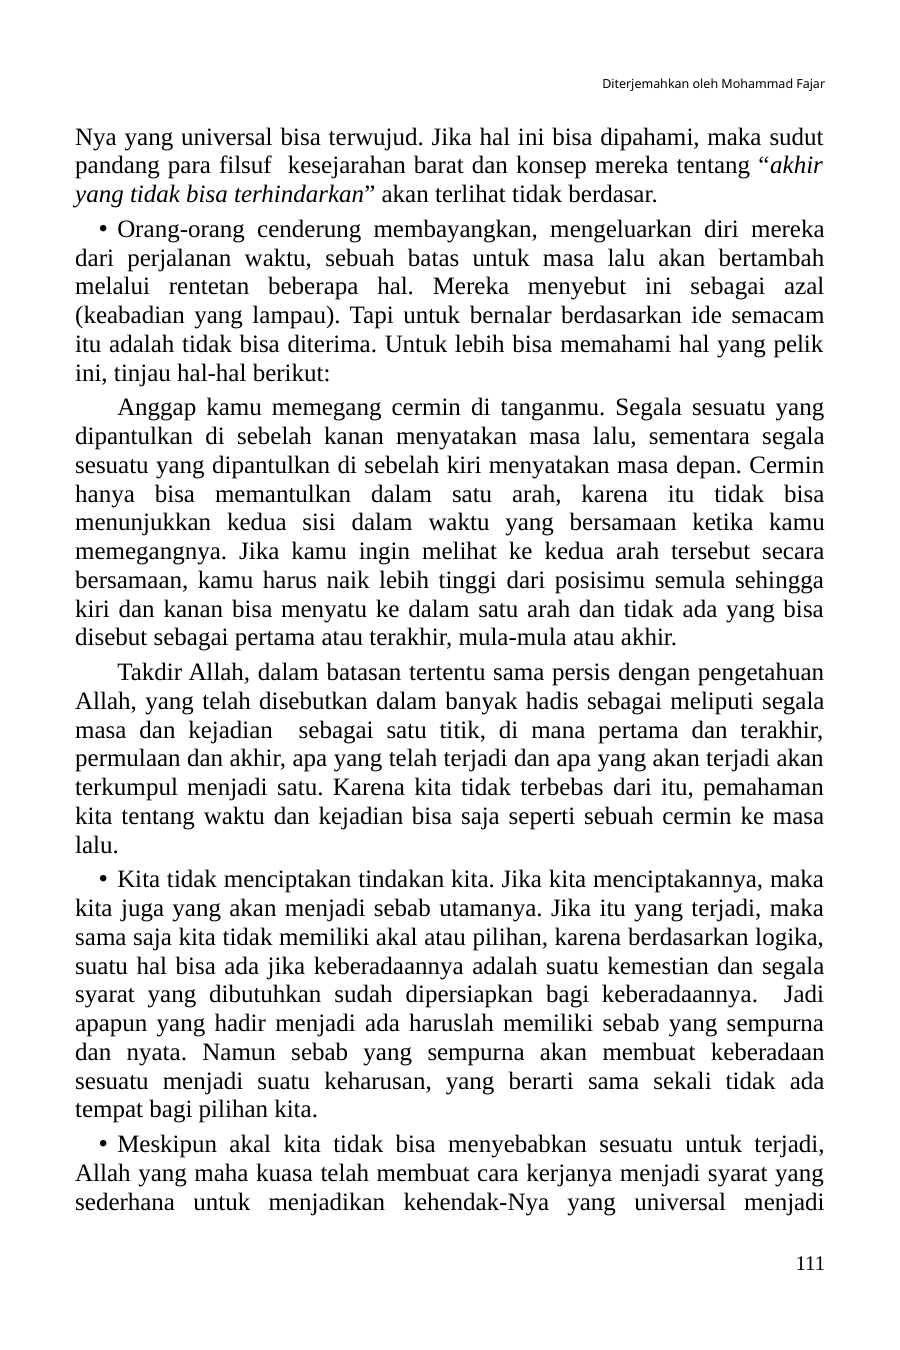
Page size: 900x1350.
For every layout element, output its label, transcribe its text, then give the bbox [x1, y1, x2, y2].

text Takdir Allah, dalam batasan tertentu sama persis dengan pengetahuan Allah, yang telah disebutkan dalam banyak hadis sebagai meliputi segala masa dan kejadian sebagai satu titik, di mana pertama dan terakhir, permulaan dan akhir, apa yang telah terjadi dan apa yang akan terjadi akan terkumpul menjadi satu. Karena kita tidak terbebas dari itu, pemahaman kita tentang waktu dan kejadian bisa saja seperti sebuah cermin ke masa lalu. [75, 657, 825, 858]
text Anggap kamu memegang cermin di tanganmu. Segala sesuatu yang dipantulkan di sebelah kanan menyatakan masa lalu, sementara segala sesuatu yang dipantulkan di sebelah kiri menyatakan masa depan. Cermin hanya bisa memantulkan dalam satu arah, karena itu tidak bisa menunjukkan kedua sisi dalam waktu yang bersamaan ketika kamu memegangnya. Jika kamu ingin melihat ke kedua arah tersebut secara bersamaan, kamu harus naik lebih tinggi dari posisimu semula sehingga kiri dan kanan bisa menyatu ke dalam satu arah dan tidak ada yang bisa disebut sebagai pertama atau terakhir, mula-mula atau akhir. [75, 392, 825, 651]
list Orang-orang cenderung membayangkan, mengeluarkan diri mereka dari perjalanan waktu, sebuah batas untuk masa lalu akan bertambah melalui rentetan beberapa hal. Mereka menyebut ini sebagai azal (keabadian yang lampau). Tapi untuk bernalar berdasarkan ide semacam itu adalah tidak bisa diterima. Untuk lebih bisa memahami hal yang pelik ini, tinjau hal-hal berikut: [75, 214, 825, 386]
list Nya yang universal bisa terwujud. Jika hal ini bisa dipahami, maka sudut pandang para filsuf kesejarahan barat dan konsep mereka tentang “akhir yang tidak bisa terhindarkan” akan terlihat tidak berdasar. [75, 122, 825, 208]
list Kita tidak menciptakan tindakan kita. Jika kita menciptakannya, maka kita juga yang akan menjadi sebab utamanya. Jika itu yang terjadi, maka sama saja kita tidak memiliki akal atau pilihan, karena berdasarkan logika, suatu hal bisa ada jika keberadaannya adalah suatu kemestian dan segala syarat yang dibutuhkan sudah dipersiapkan bagi keberadaannya. Jadi apapun yang hadir menjadi ada haruslah memiliki sebab yang sempurna dan nyata. Namun sebab yang sempurna akan membuat keberadaan sesuatu menjadi suatu keharusan, yang berarti sama sekali tidak ada tempat bagi pilihan kita. [75, 864, 825, 1123]
list Meskipun akal kita tidak bisa menyebabkan sesuatu untuk terjadi, Allah yang maha kuasa telah membuat cara kerjanya menjadi syarat yang sederhana untuk menjadikan kehendak-Nya yang universal menjadi [75, 1129, 825, 1216]
